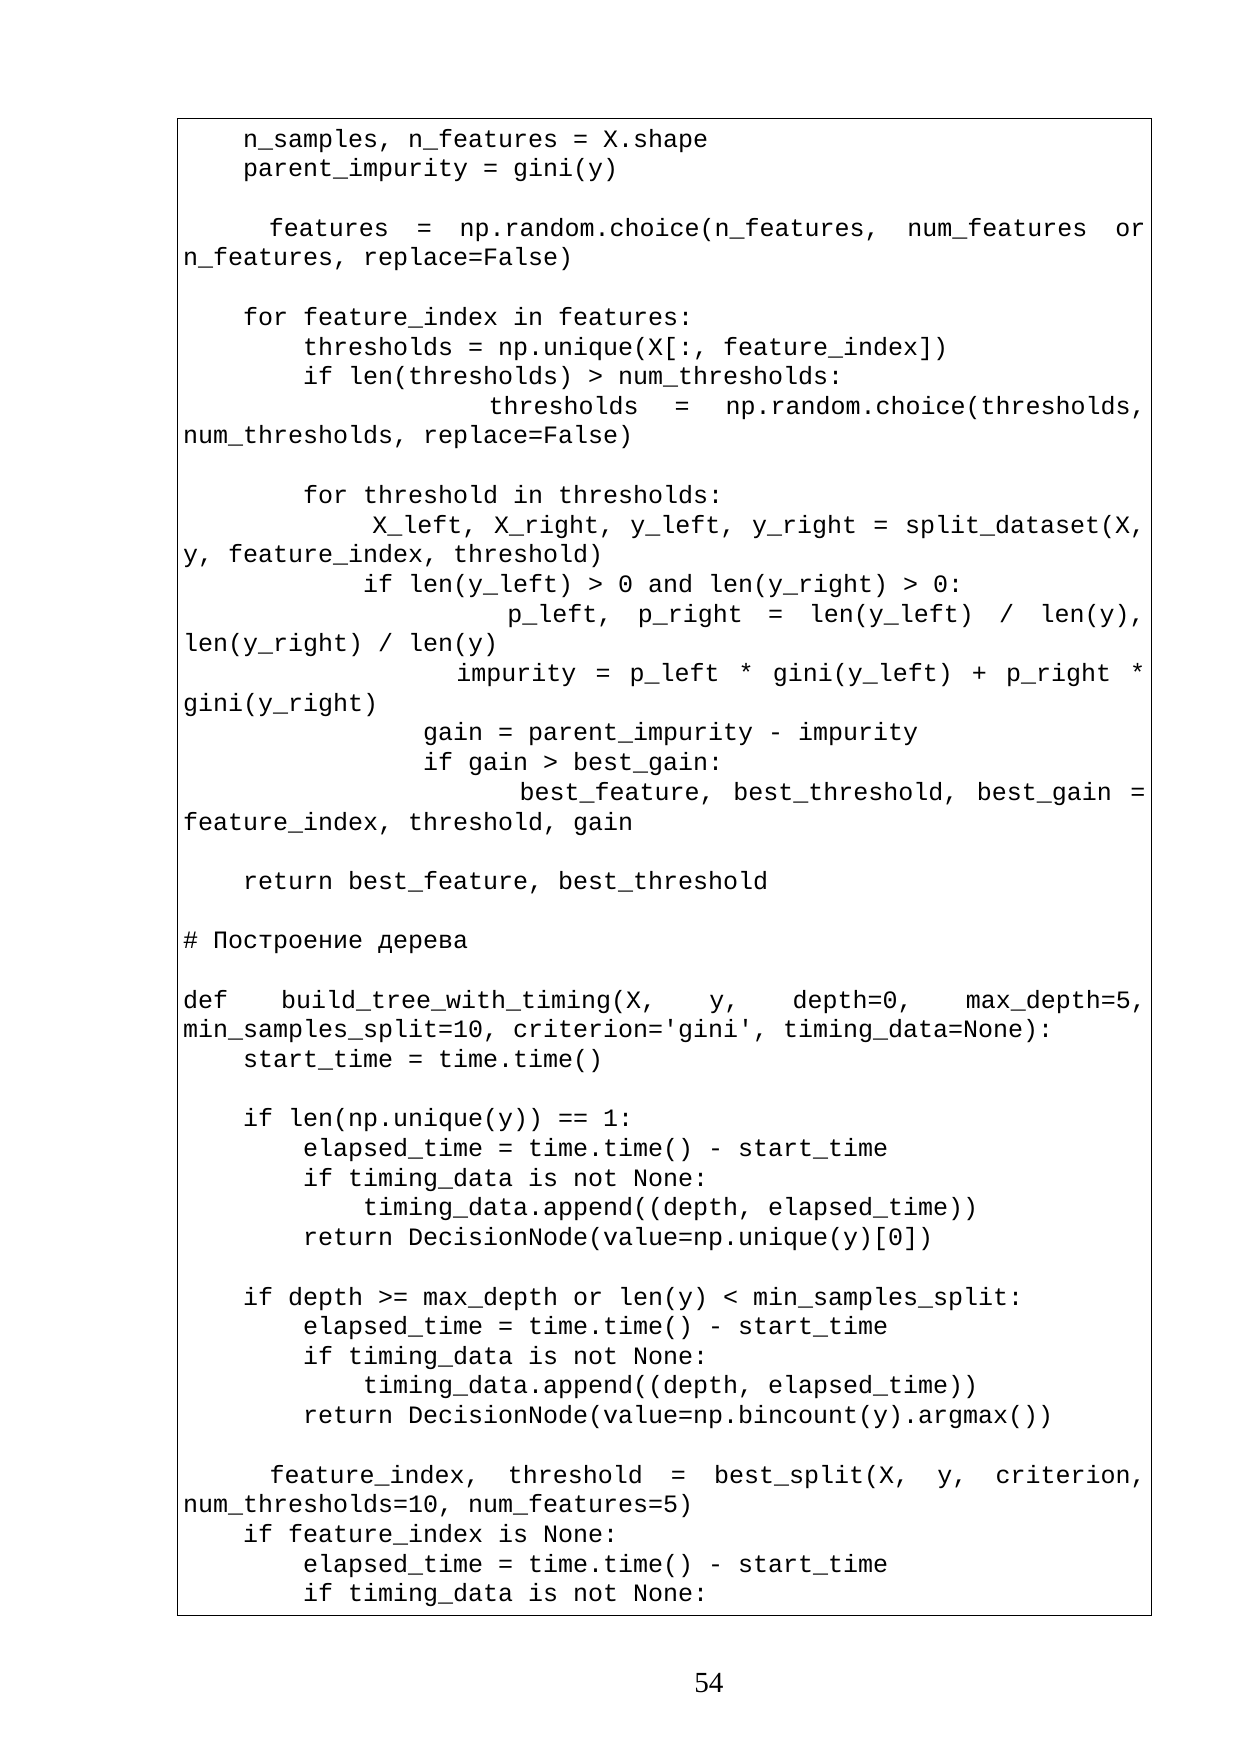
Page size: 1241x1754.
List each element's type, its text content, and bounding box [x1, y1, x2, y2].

table_header n_samples, n_features = X.shape parent_impurity = gini(y) features = np.random.choice(n_features, num_features or n_features, replace=False) for feature_index in features: thresholds = np.unique(X[:, feature_index]) if len(thresholds) > num_thresholds: thresholds = np.random.choice(thresholds, num_thresholds, replace=False) for threshold in thresholds: X_left, X_right, y_left, y_right = split_dataset(X, y, feature_index, threshold) if len(y_left) > 0 and len(y_right) > 0: p_left, p_right = len(y_left) / len(y), len(y_right) / len(y) impurity = p_left * gini(y_left) + p_right * gini(y_right) gain = parent_impurity - impurity if gain > best_gain: best_feature, best_threshold, best_gain = feature_index, threshold, gain return best_feature, best_threshold # Построение дерева def build_tree_with_timing(X, y, depth=0, max_depth=5, min_samples_split=10, criterion='gini', timing_data=None): start_time = time.time() if len(np.unique(y)) == 1: elapsed_time = time.time() - start_time if timing_data is not None: timing_data.append((depth, elapsed_time)) return DecisionNode(value=np.unique(y)[0]) if depth >= max_depth or len(y) < min_samples_split: elapsed_time = time.time() - start_time if timing_data is not None: timing_data.append((depth, elapsed_time)) return DecisionNode(value=np.bincount(y).argmax()) feature_index, threshold = best_split(X, y, criterion, num_thresholds=10, num_features=5) if feature_index is None: elapsed_time = time.time() - start_time if timing_data is not None: [178, 119, 1151, 1615]
